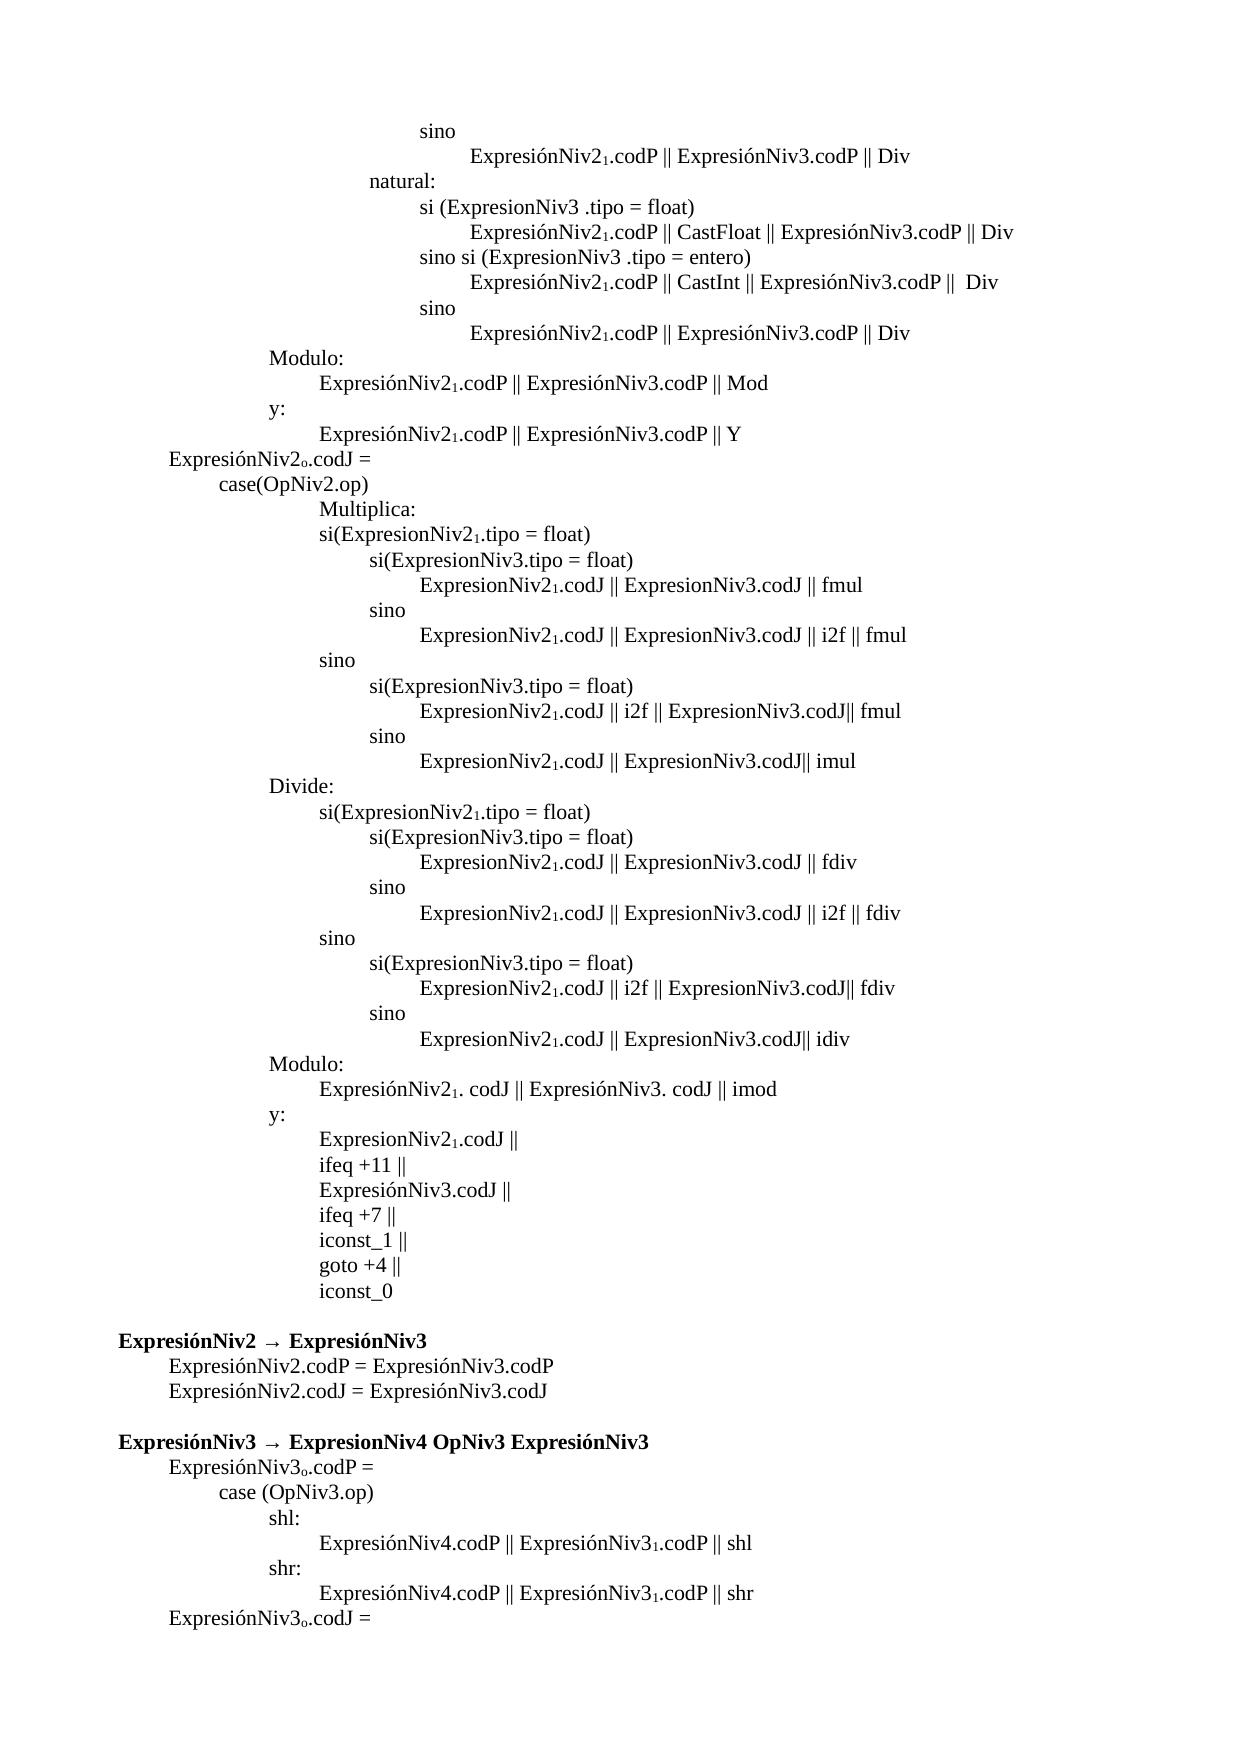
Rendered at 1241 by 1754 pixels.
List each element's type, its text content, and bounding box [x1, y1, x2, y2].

text ExpresionNiv21.codJ || ExpresionNiv3.codJ || fdiv [118, 849, 1122, 874]
text sino [118, 118, 1122, 143]
text ExpresiónNiv21.codP || ExpresiónNiv3.codP || Mod [118, 370, 1122, 395]
text ExpresiónNiv2.codJ = ExpresiónNiv3.codJ [118, 1378, 1122, 1404]
text ExpresiónNiv21. codJ || ExpresiónNiv3. codJ || imod [118, 1076, 1122, 1101]
text case(OpNiv2.op) [118, 471, 1122, 496]
text sino [118, 597, 1122, 622]
text si(ExpresionNiv3.tipo = float) [118, 547, 1122, 572]
text sino [118, 1000, 1122, 1026]
text si(ExpresionNiv21.tipo = float) [118, 799, 1122, 824]
text ExpresionNiv21.codJ || ExpresionNiv3.codJ || i2f || fmul [118, 622, 1122, 647]
text ExpresionNiv21.codJ || [118, 1126, 1122, 1152]
text si (ExpresionNiv3 .tipo = float) [118, 194, 1122, 219]
text ExpresiónNiv21.codP || CastInt || ExpresiónNiv3.codP || Div [118, 269, 1122, 294]
text ExpresiónNiv4.codP || ExpresiónNiv31.codP || shl [118, 1530, 1122, 1555]
text ExpresiónNiv21.codP || ExpresiónNiv3.codP || Div [118, 320, 1122, 345]
text sino [118, 647, 1122, 673]
text sino [118, 723, 1122, 748]
text si(ExpresionNiv3.tipo = float) [118, 824, 1122, 849]
text si(ExpresionNiv3.tipo = float) [118, 950, 1122, 975]
text ExpresionNiv21.codJ || ExpresionNiv3.codJ || i2f || fdiv [118, 899, 1122, 925]
text sino [118, 874, 1122, 899]
text Modulo: [118, 345, 1122, 370]
text y: [118, 395, 1122, 421]
text ExpresiónNiv21.codP || ExpresiónNiv3.codP || Div [118, 143, 1122, 168]
text ExpresiónNiv2 → ExpresiónNiv3 [118, 1328, 1122, 1353]
text shl: [118, 1504, 1122, 1530]
text ExpresionNiv21.codJ || i2f || ExpresionNiv3.codJ|| fdiv [118, 975, 1122, 1000]
text ifeq +11 || [118, 1152, 1122, 1177]
text case (OpNiv3.op) [118, 1479, 1122, 1504]
text ExpresiónNiv21.codP || ExpresiónNiv3.codP || Y [118, 421, 1122, 446]
text goto +4 || [118, 1252, 1122, 1278]
text Divide: [118, 773, 1122, 799]
text iconst_1 || [118, 1227, 1122, 1252]
text ExpresiónNiv3.codJ || [118, 1177, 1122, 1202]
text ExpresiónNiv2.codP = ExpresiónNiv3.codP [118, 1353, 1122, 1378]
text ExpresiónNiv21.codP || CastFloat || ExpresiónNiv3.codP || Div [118, 219, 1122, 244]
text sino [118, 925, 1122, 950]
text natural: [118, 168, 1122, 194]
text Modulo: [118, 1051, 1122, 1076]
text ExpresionNiv21.codJ || ExpresionNiv3.codJ|| idiv [118, 1026, 1122, 1051]
text ExpresionNiv21.codJ || ExpresionNiv3.codJ || fmul [118, 572, 1122, 597]
text Multiplica: [118, 496, 1122, 521]
text si(ExpresionNiv3.tipo = float) [118, 673, 1122, 698]
text si(ExpresionNiv21.tipo = float) [118, 521, 1122, 547]
text sino si (ExpresionNiv3 .tipo = entero) [118, 244, 1122, 269]
text shr: [118, 1555, 1122, 1580]
text sino [118, 294, 1122, 320]
text ifeq +7 || [118, 1202, 1122, 1227]
text y: [118, 1101, 1122, 1126]
text ExpresionNiv21.codJ || i2f || ExpresionNiv3.codJ|| fmul [118, 698, 1122, 723]
text ExpresiónNiv3 → ExpresionNiv4 OpNiv3 ExpresiónNiv3 [118, 1429, 1122, 1454]
text iconst_0 [118, 1278, 1122, 1303]
text ExpresiónNiv4.codP || ExpresiónNiv31.codP || shr [118, 1580, 1122, 1605]
text ExpresiónNiv2o.codJ = [118, 446, 1122, 471]
text ExpresionNiv21.codJ || ExpresionNiv3.codJ|| imul [118, 748, 1122, 773]
text ExpresiónNiv3o.codP = [118, 1454, 1122, 1479]
text ExpresiónNiv3o.codJ = [118, 1605, 1122, 1631]
